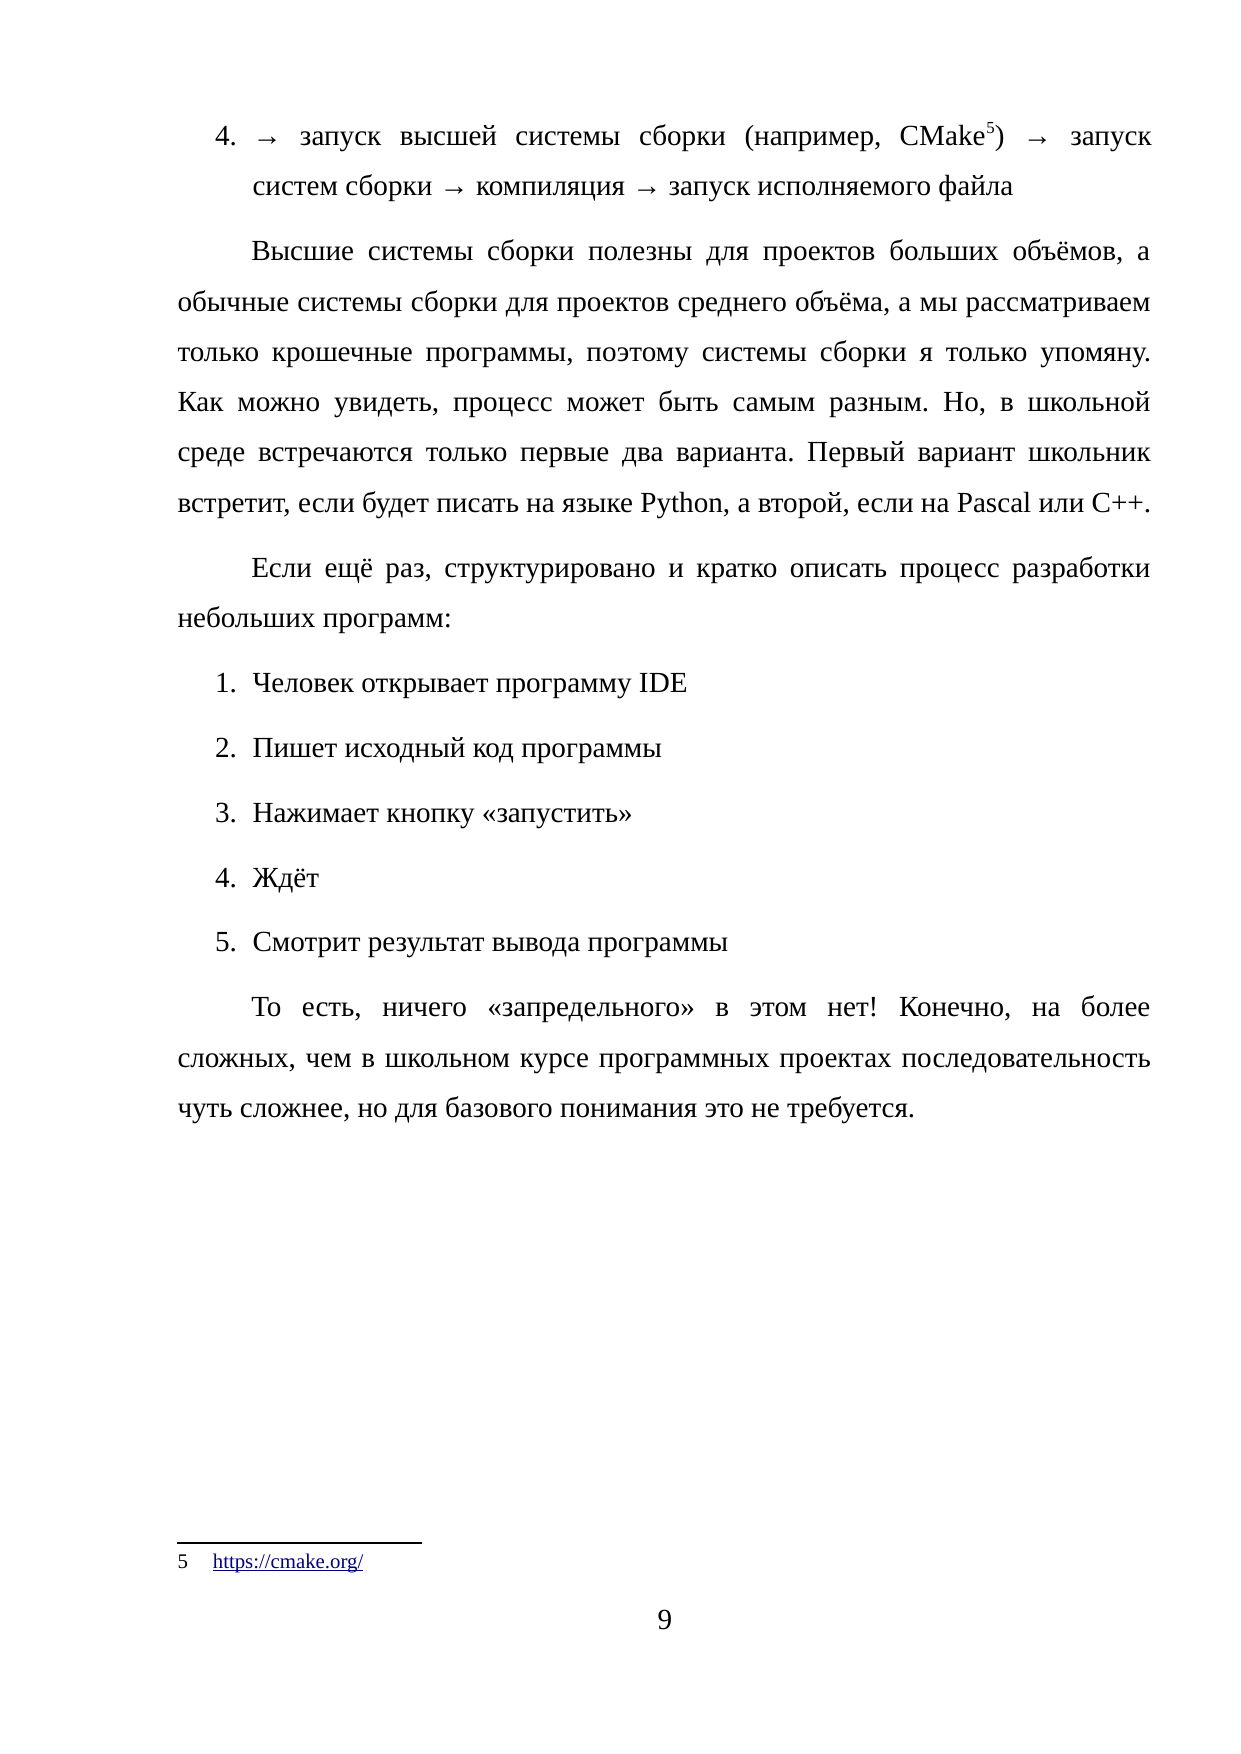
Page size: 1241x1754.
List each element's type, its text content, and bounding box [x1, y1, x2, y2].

list Смотрит результат вывода программы [215, 924, 1152, 958]
list Нажимает кнопку «запустить» [215, 795, 1152, 828]
list Пишет исходный код программы [215, 730, 1152, 763]
list → запуск высшей системы сборки (например, CMake) → запуск систем сборки → компиляция → запуск исполняемого файла [215, 118, 1152, 202]
text То есть, ничего «запредельного» в этом нет! Конечно, на более сложных, чем в школьном курсе программных проектах последовательность чуть сложнее, но для базового понимания это не требуется. [177, 989, 1152, 1124]
text Высшие системы сборки полезны для проектов больших объёмов, а обычные системы сборки для проектов среднего объёма, а мы рассматриваем только крошечные программы, поэтому системы сборки я только упомяну. Как можно увидеть, процесс может быть самым разным. Но, в школьной среде встречаются только первые два варианта. Первый вариант школьник встретит, если будет писать на языке Python, а второй, если на Pascal или C++. [177, 233, 1152, 518]
list Человек открывает программу IDE [215, 665, 1152, 698]
list https://cmake.org/ [177, 1549, 1152, 1573]
text Если ещё раз, структурировано и кратко описать процесс разработки небольших программ: [177, 550, 1152, 634]
list Ждёт [215, 860, 1152, 893]
